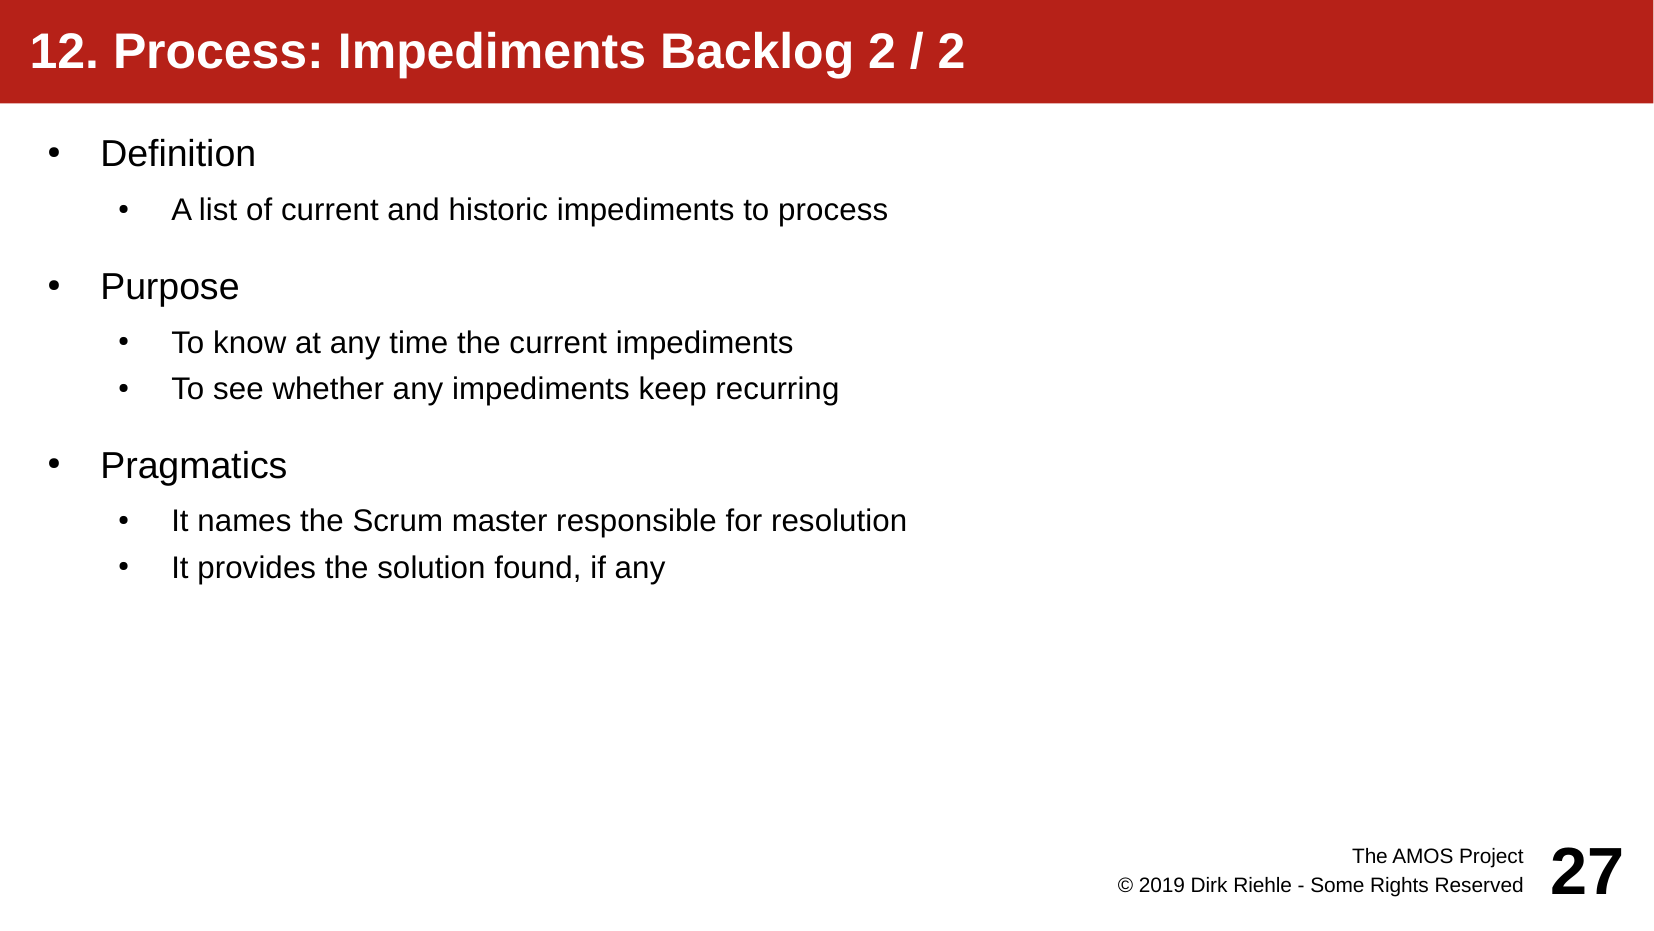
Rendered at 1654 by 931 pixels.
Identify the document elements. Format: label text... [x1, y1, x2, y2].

list Definition A list of current and historic impediments to process Purpose To know at any time the current impediments To see whether any impediments keep recurring Pragmatics It names the Scrum master responsible for resolution It provides the solution found, if any [29, 132, 1625, 798]
title 12. Process: Impediments Backlog 2 / 2 [0, 0, 1654, 104]
